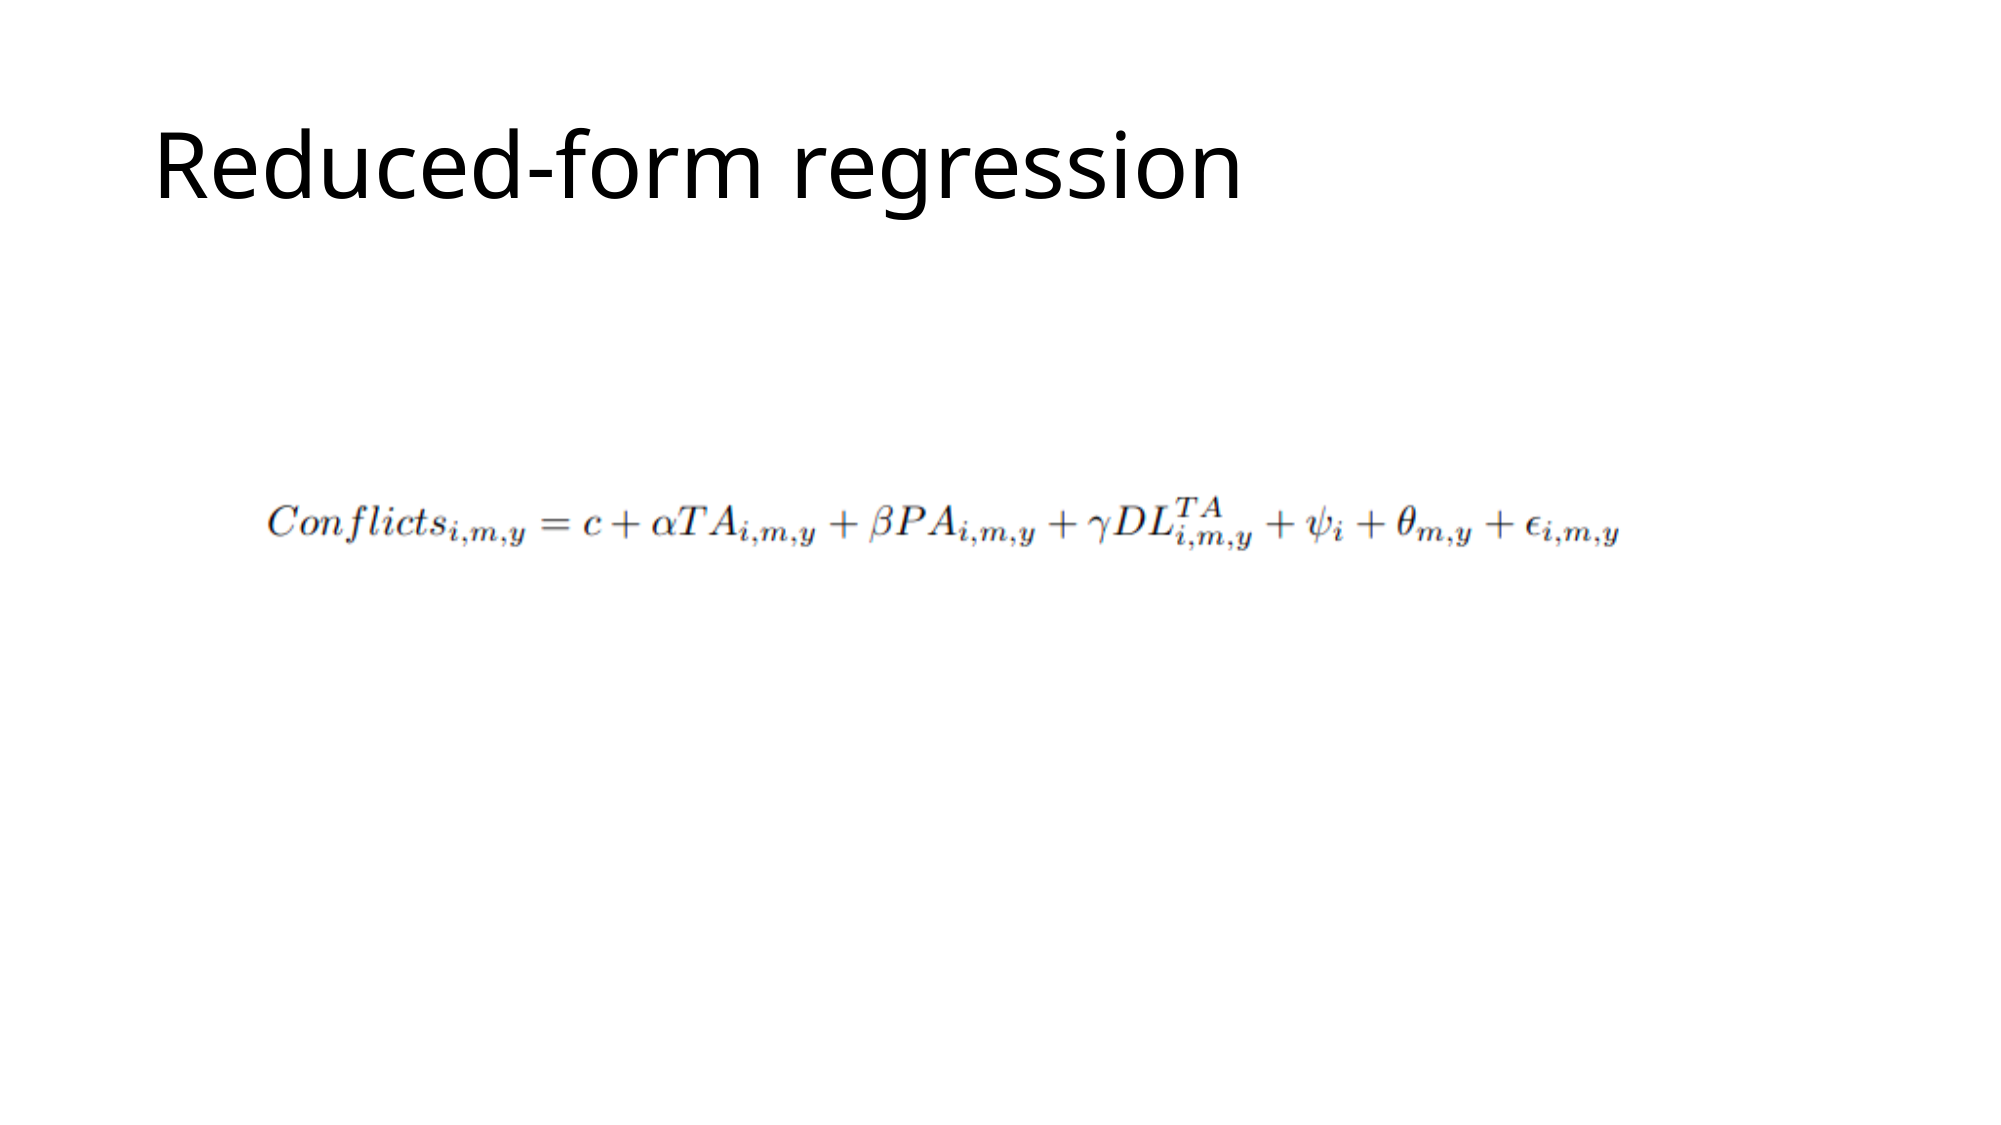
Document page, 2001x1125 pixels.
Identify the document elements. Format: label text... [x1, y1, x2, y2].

title Reduced-form regression [137, 59, 1863, 278]
picture [259, 472, 1654, 561]
